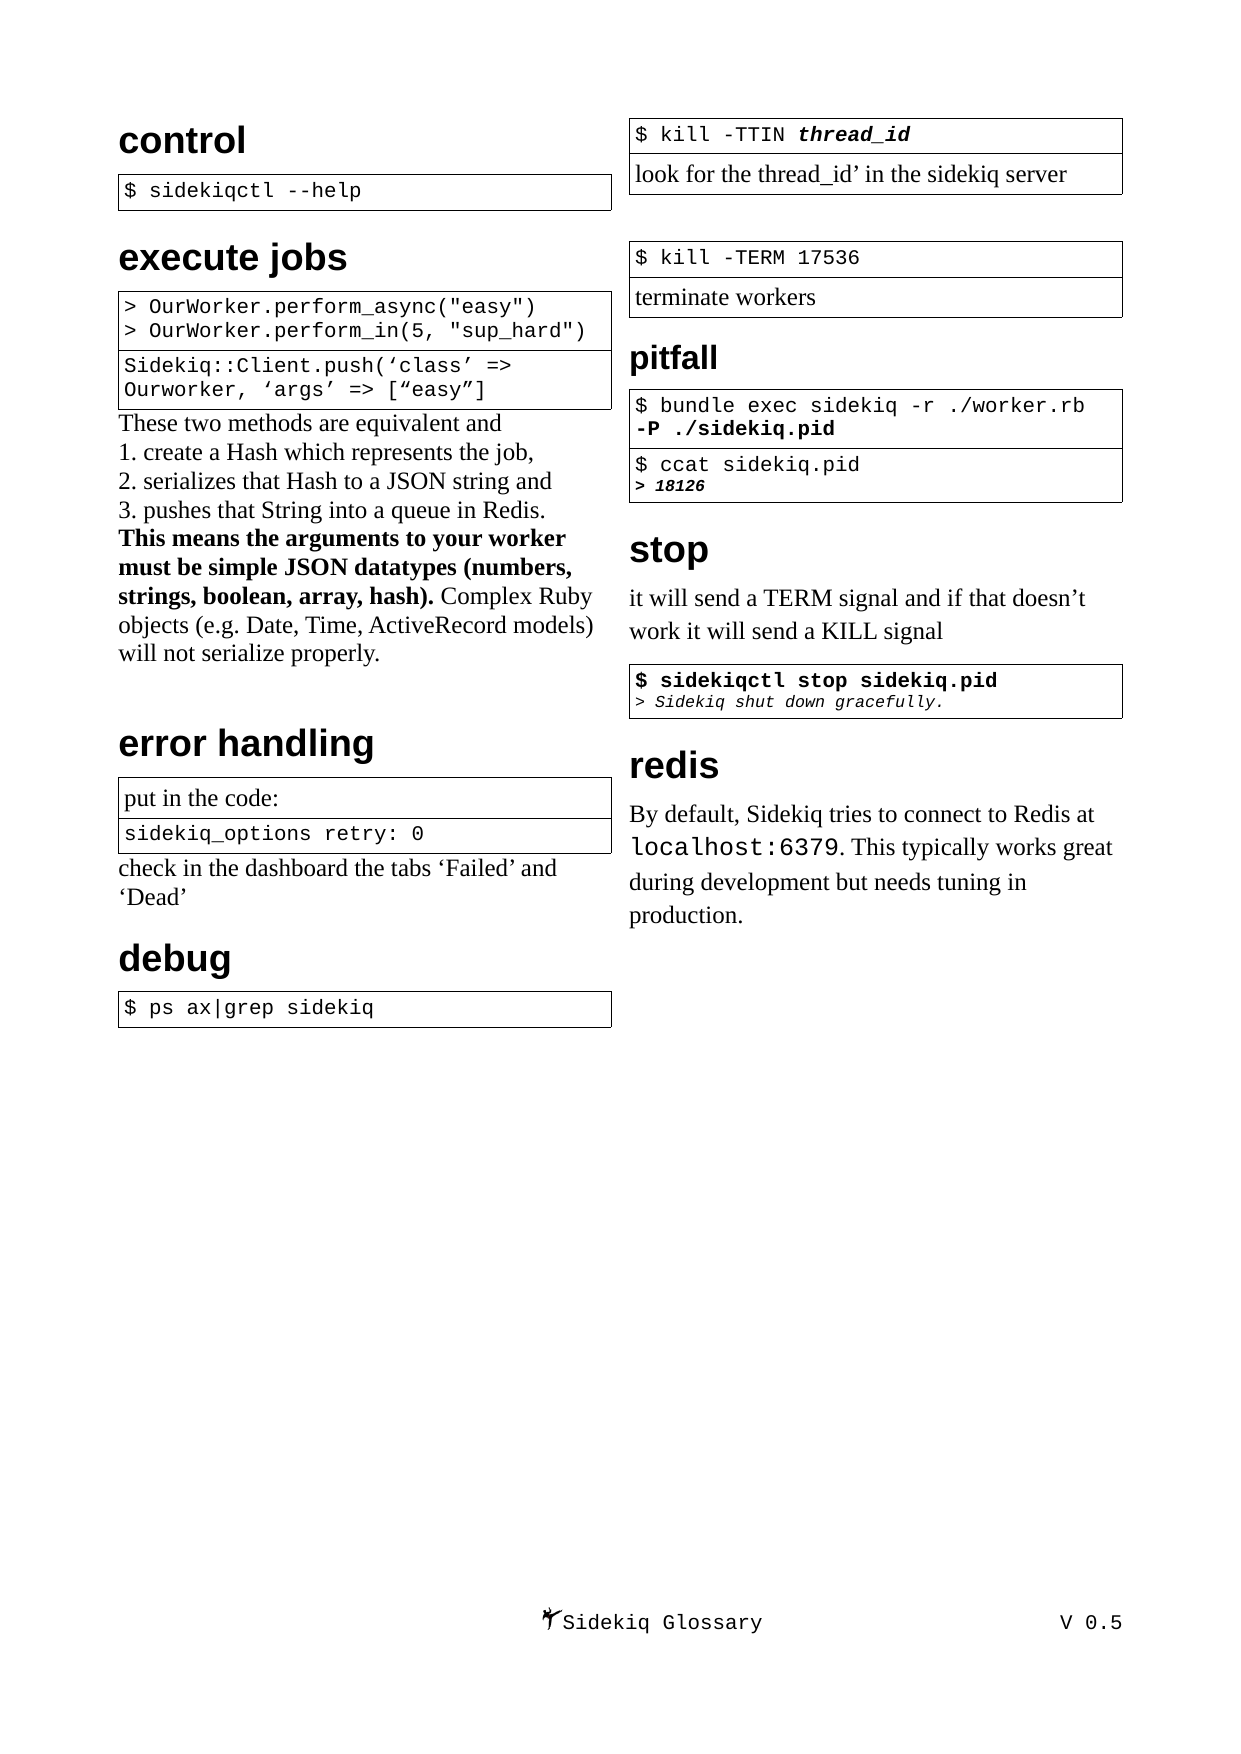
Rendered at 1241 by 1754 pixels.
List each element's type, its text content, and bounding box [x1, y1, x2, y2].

table_header $ ps ax|grep sidekiq [119, 992, 611, 1027]
subtitle redis [629, 743, 1122, 787]
text By default, Sidekiq tries to connect to Redis at localhost:6379. This typically works great during development but needs tuning in production. [629, 799, 1122, 929]
table_cell look for the thread_id’ in the sidekiq server [630, 154, 1122, 194]
subtitle execute jobs [118, 234, 611, 278]
table_cell $ ccat sidekiq.pid > 18126 [630, 449, 1122, 502]
text 3. pushes that String into a queue in Redis. [118, 495, 611, 523]
table_cell $ kill -TTIN thread_id [630, 119, 1122, 153]
text it will send a TERM signal and if that doesn’t work it will send a KILL signal [629, 583, 1122, 645]
text 2. serializes that Hash to a JSON string and [118, 466, 611, 495]
table_header $ sidekiqctl stop sidekiq.pid > Sidekiq shut down gracefully. [630, 665, 1122, 718]
text 1. create a Hash which represents the job, [118, 437, 611, 466]
text check in the dashboard the tabs ‘Failed’ and ‘Dead’ [118, 854, 611, 910]
table_header $ bundle exec sidekiq -r ./worker.rb -P ./sidekiq.pid [630, 390, 1122, 448]
table_cell terminate workers [630, 278, 1122, 317]
table_cell Sidekiq::Client.push(‘class’ => Ourworker, ‘args’ => [“easy”] [119, 351, 611, 408]
text These two methods are equivalent and [118, 410, 611, 437]
subtitle error handling [118, 721, 611, 765]
subtitle pitfall [629, 338, 1122, 376]
table_header > OurWorker.perform_async("easy") > OurWorker.perform_in(5, "sup_hard") [119, 292, 611, 349]
text This means the arguments to your worker must be simple JSON datatypes (numbers, strings, boolean, array, hash). Complex Ruby objects (e.g. Date, Time, ActiveRecord models) will not serialize properly. [118, 523, 611, 667]
picture [542, 1607, 563, 1630]
table_header $ sidekiqctl --help [119, 175, 611, 209]
table_cell sidekiq_options retry: 0 [119, 819, 611, 853]
table_header put in the code: [119, 778, 611, 817]
subtitle debug [118, 935, 611, 979]
subtitle stop [629, 527, 1122, 571]
table_header $ kill -TERM 17536 [630, 242, 1122, 277]
subtitle control [118, 118, 611, 162]
